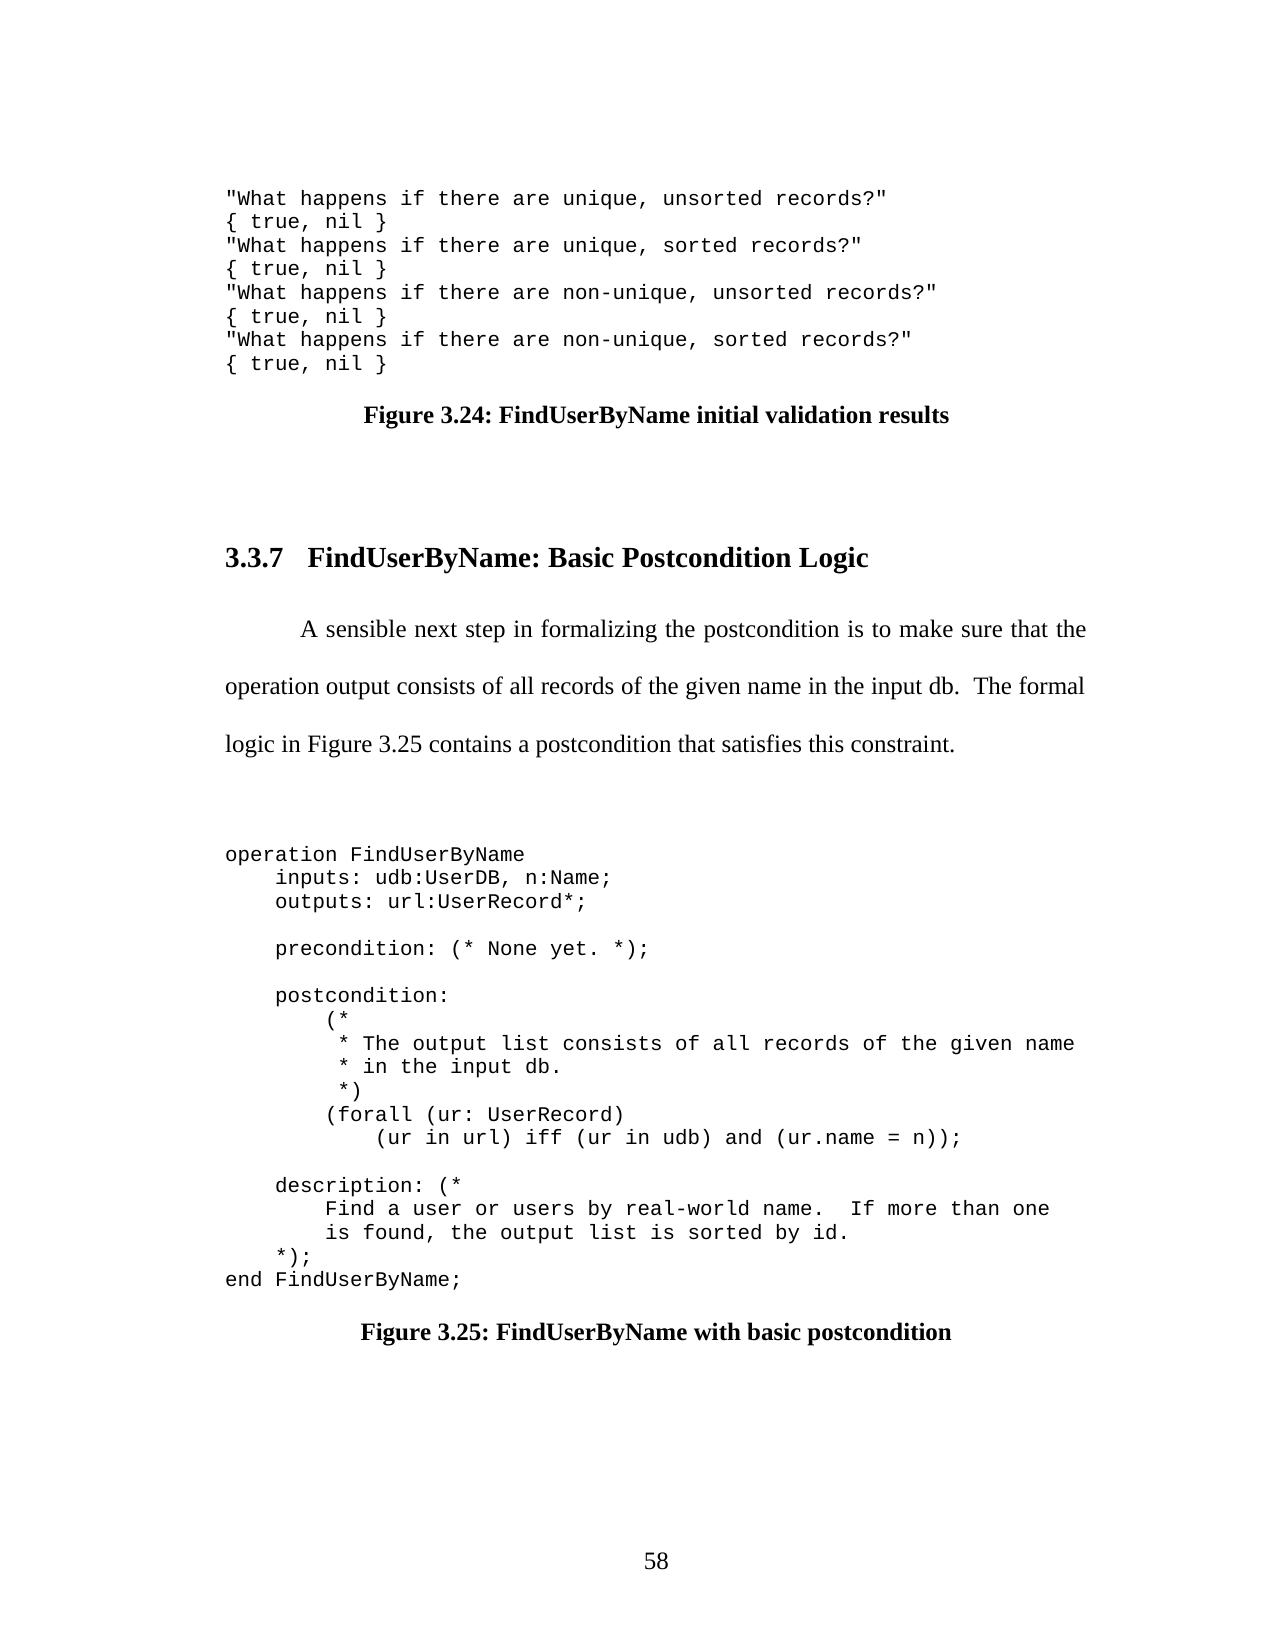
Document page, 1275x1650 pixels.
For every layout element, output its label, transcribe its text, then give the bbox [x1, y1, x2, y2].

text Find a user or users by real-world name. If more than one [225, 1198, 1087, 1222]
text outputs: url:UserRecord*; [225, 891, 1087, 914]
subtitle FindUserByName: Basic Postcondition Logic [225, 540, 1087, 574]
text * The output list consists of all records of the given name [225, 1033, 1087, 1056]
text { true, nil } [225, 306, 1087, 329]
text inputs: udb:UserDB, n:Name; [225, 867, 1087, 891]
text (* [225, 1009, 1087, 1033]
text *); [225, 1246, 1087, 1269]
text (forall (ur: UserRecord) [225, 1104, 1087, 1127]
text Figure 3.25: FindUserByName with basic postcondition [225, 1317, 1087, 1345]
text "What happens if there are unique, unsorted records?" [225, 187, 1087, 211]
text postcondition: [225, 986, 1087, 1009]
text (ur in url) iff (ur in udb) and (ur.name = n)); [225, 1127, 1087, 1151]
text A sensible next step in formalizing the postcondition is to make sure that the operation output consists of all records of the given name in the input db. The formal logic in Figure 3.25 contains a postcondition that satisfies this constraint. [225, 614, 1087, 757]
text { true, nil } [225, 211, 1087, 235]
text end FindUserByName; [225, 1269, 1087, 1293]
text operation FindUserByName [225, 844, 1087, 867]
text description: (* [225, 1175, 1087, 1198]
text is found, the output list is sorted by id. [225, 1222, 1087, 1246]
text "What happens if there are non-unique, sorted records?" [225, 329, 1087, 353]
text precondition: (* None yet. *); [225, 938, 1087, 962]
text "What happens if there are non-unique, unsorted records?" [225, 282, 1087, 306]
text *) [225, 1080, 1087, 1104]
text { true, nil } [225, 353, 1087, 377]
text { true, nil } [225, 258, 1087, 282]
text * in the input db. [225, 1056, 1087, 1080]
text "What happens if there are unique, sorted records?" [225, 235, 1087, 258]
text Figure 3.24: FindUserByName initial validation results [225, 400, 1087, 429]
